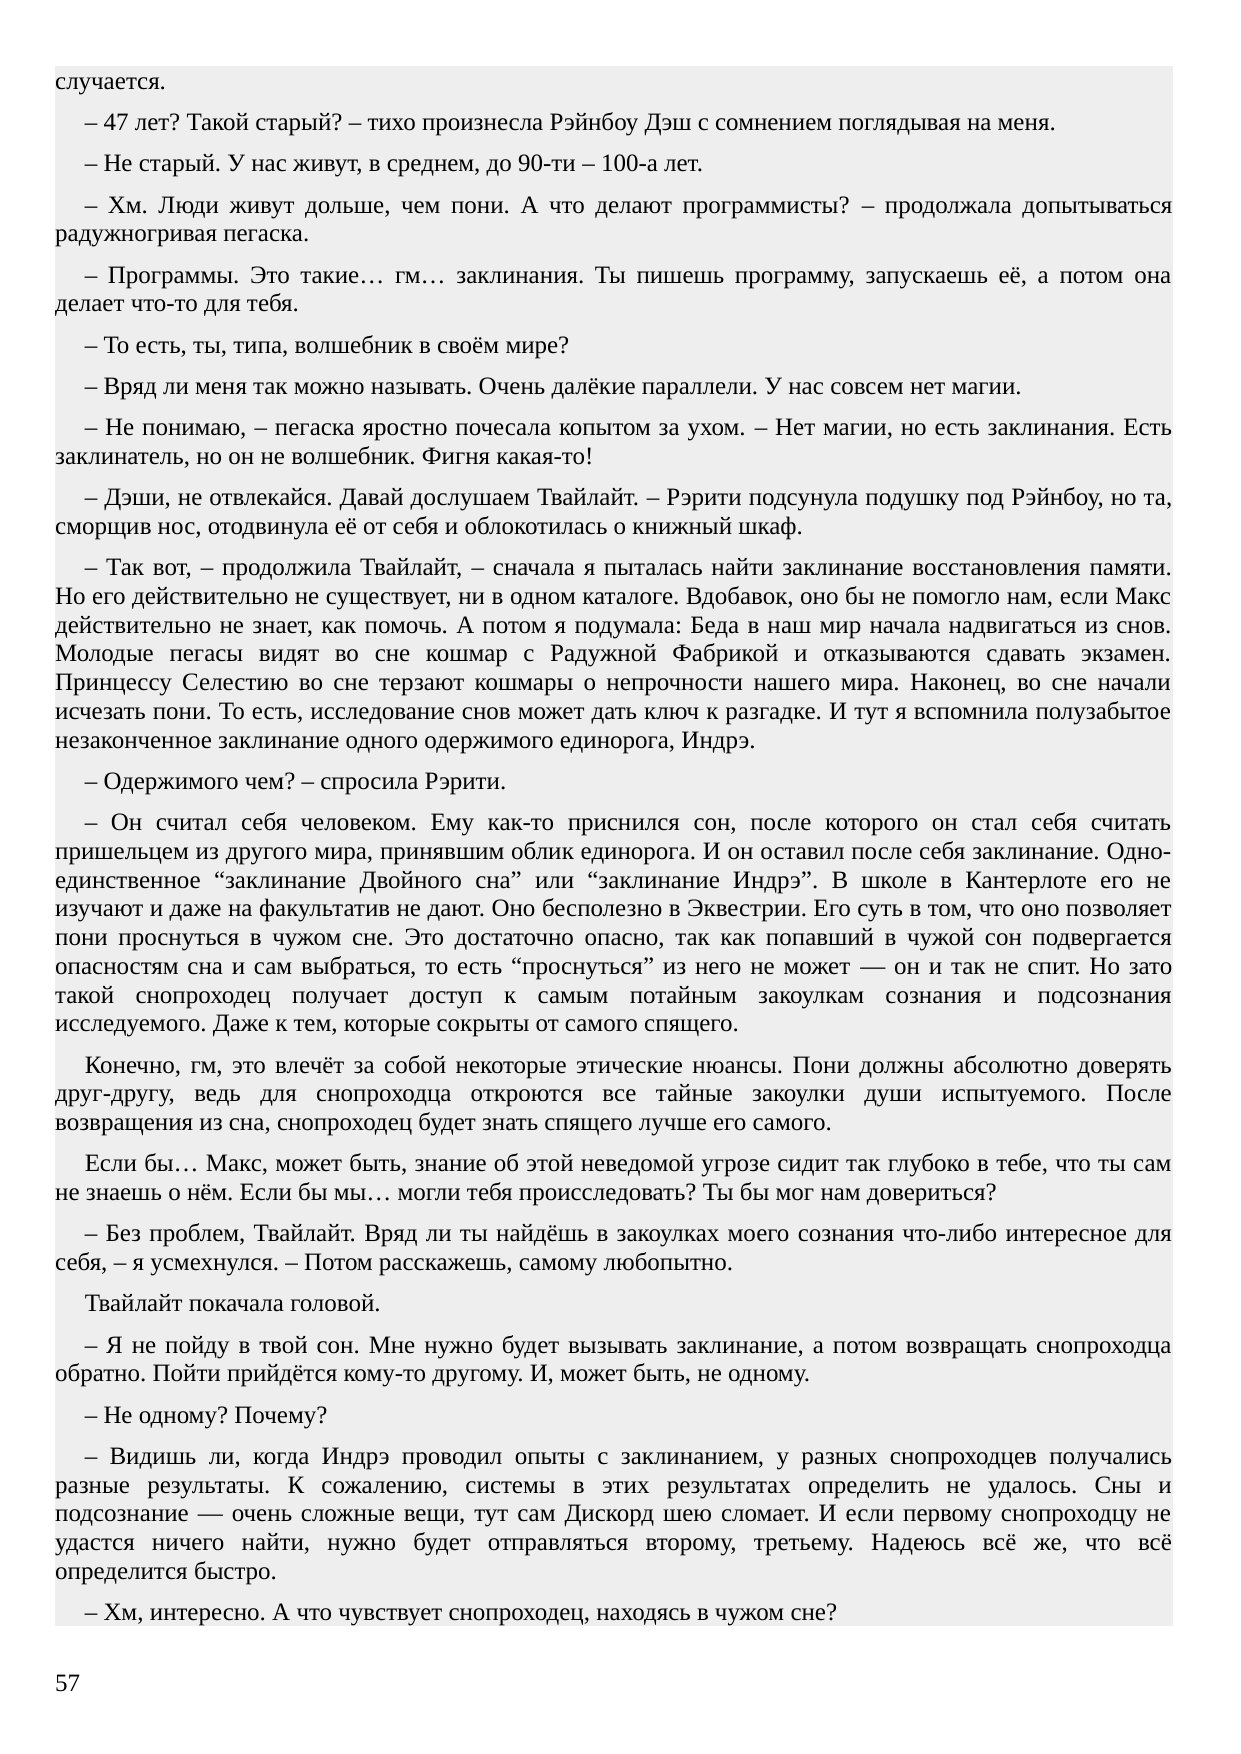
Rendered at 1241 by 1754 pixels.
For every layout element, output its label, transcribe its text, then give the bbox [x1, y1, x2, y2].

text случается. [55, 66, 1173, 95]
text – Программы. Это такие… гм… заклинания. Ты пишешь программу, запускаешь её, а потом она делает что-то для тебя. [55, 260, 1173, 317]
text – Вряд ли меня так можно называть. Очень далёкие параллели. У нас совсем нет магии. [55, 371, 1173, 400]
text Если бы… Макс, может быть, знание об этой неведомой угрозе сидит так глубоко в тебе, что ты сам не знаешь о нём. Если бы мы… могли тебя происследовать? Ты бы мог нам довериться? [55, 1148, 1173, 1206]
text – Видишь ли, когда Индрэ проводил опыты с заклинанием, у разных снопроходцев получались разные результаты. К сожалению, системы в этих результатах определить не удалось. Сны и подсознание — очень сложные вещи, тут сам Дискорд шею сломает. И если первому снопроходцу не удастся ничего найти, нужно будет отправляться второму, третьему. Надеюсь всё же, что всё определится быстро. [55, 1441, 1173, 1585]
text – Не одному? Почему? [55, 1400, 1173, 1428]
text – Не старый. У нас живут, в среднем, до 90-ти – 100-а лет. [55, 148, 1173, 177]
text – Без проблем, Твайлайт. Вряд ли ты найдёшь в закоулках моего сознания что-либо интересное для себя, – я усмехнулся. – Потом расскажешь, самому любопытно. [55, 1218, 1173, 1276]
text – 47 лет? Такой старый? – тихо произнесла Рэйнбоу Дэш с сомнением поглядывая на меня. [55, 107, 1173, 136]
text – Хм, интересно. А что чувствует снопроходец, находясь в чужом сне? [55, 1597, 1173, 1626]
text – Одержимого чем? – спросила Рэрити. [55, 766, 1173, 795]
text – Так вот, – продолжила Твайлайт, – сначала я пыталась найти заклинание восстановления памяти. Но его действительно не существует, ни в одном каталоге. Вдобавок, оно бы не помогло нам, если Макс действительно не знает, как помочь. А потом я подумала: Беда в наш мир начала надвигаться из снов. Молодые пегасы видят во сне кошмар с Радужной Фабрикой и отказываются сдавать экзамен. Принцессу Селестию во сне терзают кошмары о непрочности нашего мира. Наконец, во сне начали исчезать пони. То есть, исследование снов может дать ключ к разгадке. И тут я вспомнила полузабытое незаконченное заклинание одного одержимого единорога, Индрэ. [55, 552, 1173, 753]
text – Дэши, не отвлекайся. Давай дослушаем Твайлайт. – Рэрити подсунула подушку под Рэйнбоу, но та, сморщив нос, отодвинула её от себя и облокотилась о книжный шкаф. [55, 482, 1173, 540]
text – То есть, ты, типа, волшебник в своём мире? [55, 330, 1173, 358]
text – Не понимаю, – пегаска яростно почесала копытом за ухом. – Нет магии, но есть заклинания. Есть заклинатель, но он не волшебник. Фигня какая-то! [55, 412, 1173, 470]
text – Он считал себя человеком. Ему как-то приснился сон, после которого он стал себя считать пришельцем из другого мира, принявшим облик единорога. И он оставил после себя заклинание. Одно-единственное “заклинание Двойного сна” или “заклинание Индрэ”. В школе в Кантерлоте его не изучают и даже на факультатив не дают. Оно бесполезно в Эквестрии. Его суть в том, что оно позволяет пони проснуться в чужом сне. Это достаточно опасно, так как попавший в чужой сон подвергается опасностям сна и сам выбраться, то есть “проснуться” из него не может — он и так не спит. Но зато такой снопроходец получает доступ к самым потайным закоулкам сознания и подсознания исследуемого. Даже к тем, которые сокрыты от самого спящего. [55, 807, 1173, 1037]
text – Хм. Люди живут дольше, чем пони. А что делают программисты? – продолжала допытываться радужногривая пегаска. [55, 190, 1173, 247]
text – Я не пойду в твой сон. Мне нужно будет вызывать заклинание, а потом возвращать снопроходца обратно. Пойти прийдётся кому-то другому. И, может быть, не одному. [55, 1330, 1173, 1387]
text Твайлайт покачала головой. [55, 1288, 1173, 1317]
text Конечно, гм, это влечёт за собой некоторые этические нюансы. Пони должны абсолютно доверять друг-другу, ведь для снопроходца откроются все тайные закоулки души испытуемого. После возвращения из сна, снопроходец будет знать спящего лучше его самого. [55, 1050, 1173, 1136]
